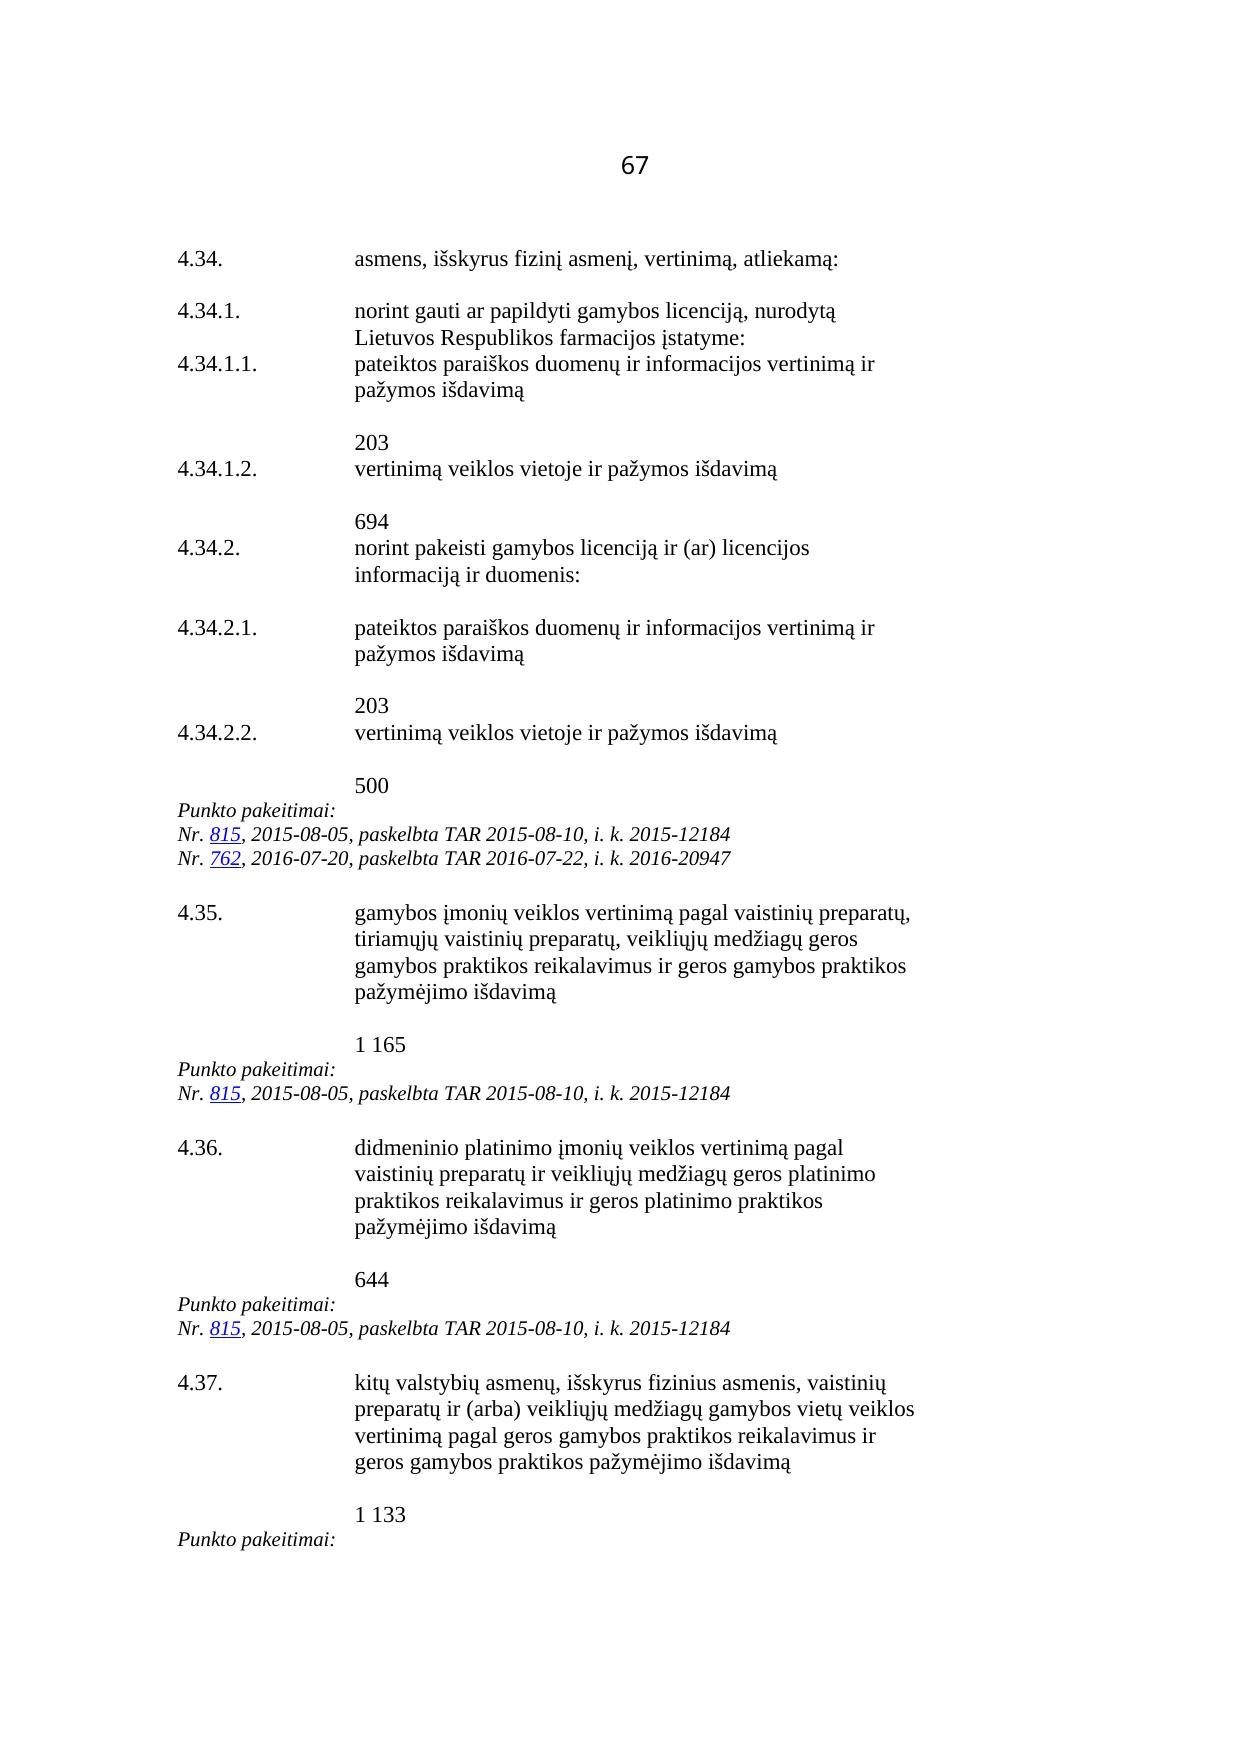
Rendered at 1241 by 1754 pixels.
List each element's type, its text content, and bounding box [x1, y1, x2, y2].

text 4.34. asmens, išskyrus fizinį asmenį, vertinimą, atliekamą: [177, 244, 916, 297]
text tiriamųjų vaistinių preparatų, veikliųjų medžiagų geros [354, 925, 945, 952]
text 4.37. kitų valstybių asmenų, išskyrus fizinius asmenis, vaistinių [177, 1369, 945, 1395]
text Nr. 815, 2015-08-05, paskelbta TAR 2015-08-10, i. k. 2015-12184 [177, 1081, 1093, 1105]
text 4.34.1. norint gauti ar papildyti gamybos licenciją, nurodytą Lietuvos Respublikos farmacijos įstatyme: [177, 297, 916, 350]
text Nr. 815, 2015-08-05, paskelbta TAR 2015-08-10, i. k. 2015-12184 [177, 822, 1093, 846]
text 4.34.2.1. pateiktos paraiškos duomenų ir informacijos vertinimą ir pažymos išdavimą 203 [177, 613, 916, 719]
text 4.35. gamybos įmonių veiklos vertinimą pagal vaistinių preparatų, [177, 899, 945, 925]
text 4.34.1.2. vertinimą veiklos vietoje ir pažymos išdavimą 694 [177, 455, 916, 534]
text gamybos praktikos reikalavimus ir geros gamybos praktikos [354, 952, 945, 978]
text vertinimą pagal geros gamybos praktikos reikalavimus ir [354, 1422, 945, 1448]
text 4.34.1.1. pateiktos paraiškos duomenų ir informacijos vertinimą ir pažymos išdavimą 203 [177, 350, 916, 455]
text Punkto pakeitimai: [177, 1057, 1093, 1081]
text praktikos reikalavimus ir geros platinimo praktikos [354, 1187, 945, 1213]
text preparatų ir (arba) veikliųjų medžiagų gamybos vietų veiklos [354, 1395, 945, 1422]
text pažymėjimo išdavimą 1 165 [354, 978, 945, 1057]
text pažymėjimo išdavimą 644 [354, 1213, 945, 1292]
text Nr. 815, 2015-08-05, paskelbta TAR 2015-08-10, i. k. 2015-12184 [177, 1316, 1093, 1340]
text 4.36. didmeninio platinimo įmonių veiklos vertinimą pagal [177, 1134, 945, 1160]
text Punkto pakeitimai: [177, 1292, 1093, 1316]
text Punkto pakeitimai: [177, 1527, 1093, 1551]
text Punkto pakeitimai: [177, 798, 1093, 822]
text 4.34.2. norint pakeisti gamybos licenciją ir (ar) licencijos informaciją ir duomenis: [177, 534, 916, 613]
text Nr. 762, 2016-07-20, paskelbta TAR 2016-07-22, i. k. 2016-20947 [177, 846, 1093, 870]
text geros gamybos praktikos pažymėjimo išdavimą 1 133 [354, 1448, 945, 1527]
text 4.34.2.2. vertinimą veiklos vietoje ir pažymos išdavimą 500 [177, 719, 916, 798]
text vaistinių preparatų ir veikliųjų medžiagų geros platinimo [354, 1160, 945, 1187]
